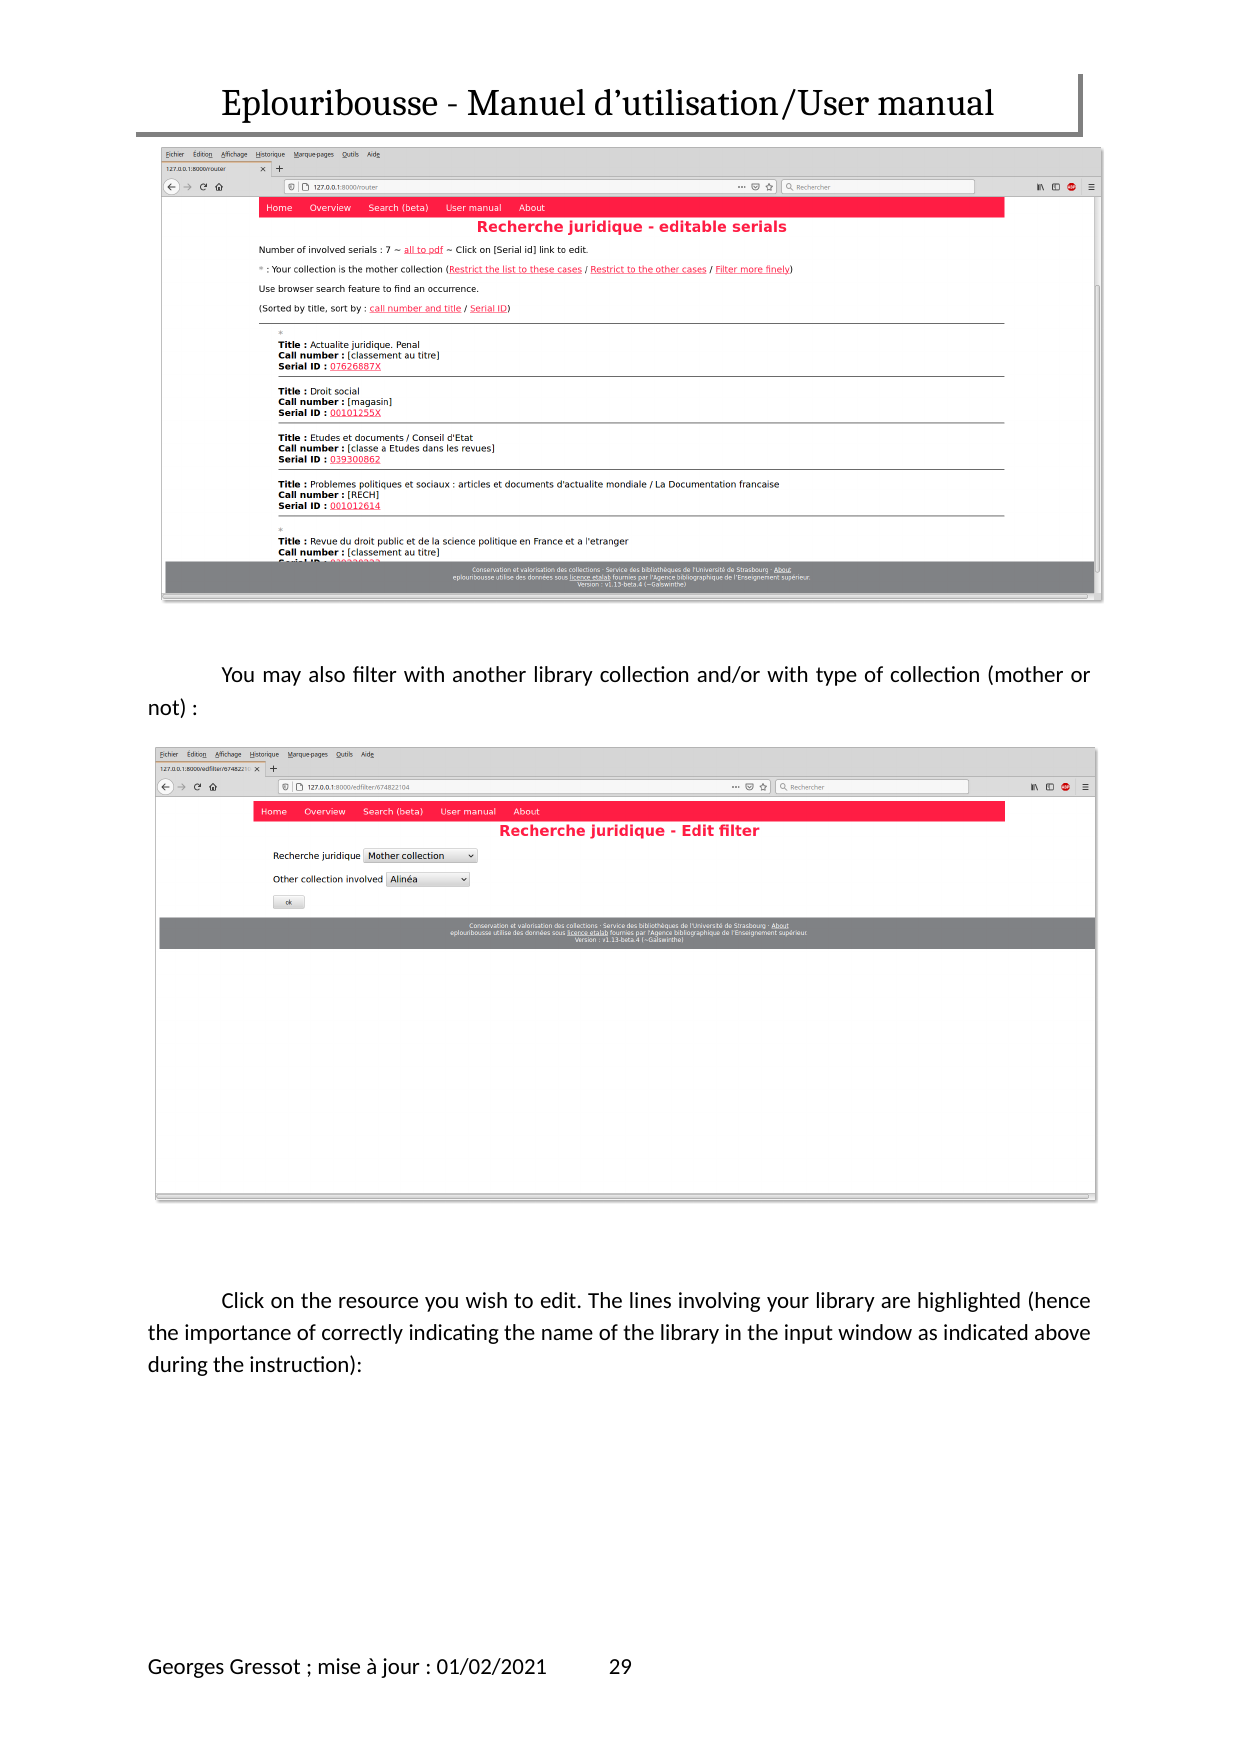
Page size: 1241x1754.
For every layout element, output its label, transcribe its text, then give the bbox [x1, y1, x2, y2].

text Click on the resource you wish to edit. The lines involving your library are highlighted (hence the importance of correctly indicating the name of the library in the input window as indicated above during the instruction): [148, 1286, 1093, 1378]
picture [159, 145, 1105, 604]
text You may also filter with another library collection and/or with type of collection (mother or not) : [148, 661, 1093, 721]
picture [153, 745, 1099, 1204]
